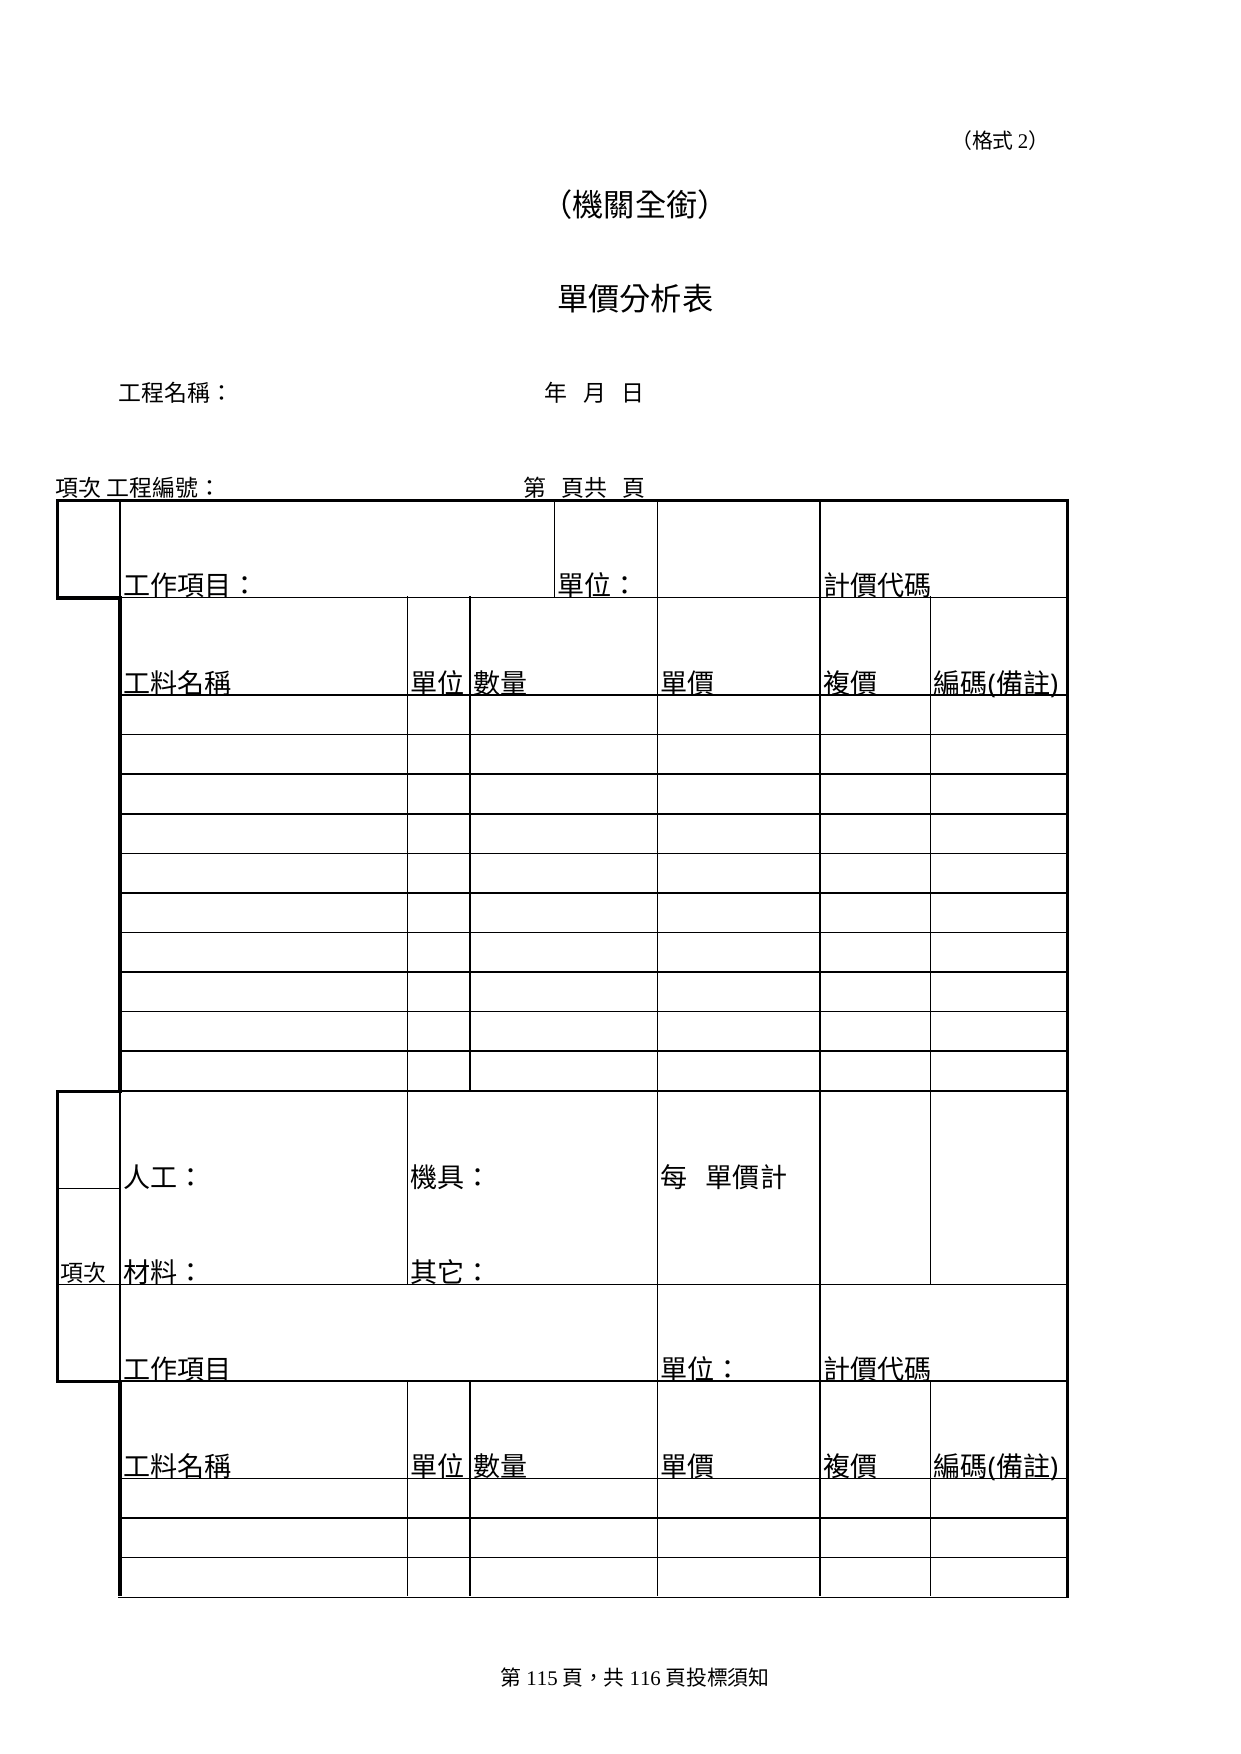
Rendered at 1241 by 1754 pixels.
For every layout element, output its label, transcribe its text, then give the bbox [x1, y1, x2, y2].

table_cell [408, 1012, 469, 1050]
table_cell [821, 815, 930, 852]
table_cell [408, 933, 469, 971]
table_cell [471, 735, 657, 773]
table_cell [58, 1050, 118, 1090]
table_cell 計價代碼 [821, 1285, 1066, 1380]
table_cell [58, 734, 118, 773]
table_cell 工作項目 [121, 1285, 657, 1380]
table_cell 單位 [408, 1382, 469, 1478]
text （機關全銜） [118, 120, 1152, 215]
table_cell [658, 854, 819, 892]
table_cell [58, 1383, 118, 1478]
table_cell [471, 1052, 657, 1090]
table_cell [821, 1519, 930, 1557]
table_cell [931, 1012, 1066, 1050]
table_cell [122, 854, 407, 892]
table_cell [122, 1558, 407, 1596]
table_cell [59, 1285, 119, 1380]
table_cell [658, 1558, 819, 1596]
table_cell [408, 815, 469, 852]
table_cell [408, 1052, 469, 1090]
table_cell [658, 1012, 819, 1050]
table_cell [931, 1479, 1066, 1517]
table_cell [408, 894, 469, 932]
table_cell [122, 696, 407, 734]
table_cell [821, 973, 930, 1011]
table_cell [471, 854, 657, 892]
table_cell [122, 1479, 407, 1517]
table_cell [122, 973, 407, 1011]
table_cell [58, 694, 118, 734]
table_cell 每 單價計 [658, 1092, 819, 1284]
table_cell [931, 854, 1066, 892]
table_cell [821, 775, 930, 813]
table_cell 項次 [59, 1189, 119, 1284]
table_cell [931, 775, 1066, 813]
table_header 單位： [555, 502, 657, 596]
table_cell [408, 1558, 469, 1596]
table_cell [408, 1479, 469, 1517]
table_cell 人工： 材料： [121, 1092, 407, 1284]
table_cell [658, 775, 819, 813]
table_cell 編碼(備註) [931, 1382, 1066, 1478]
table_cell [408, 735, 469, 773]
table_cell [122, 1012, 407, 1050]
table_cell [58, 600, 118, 694]
table_cell [931, 894, 1066, 932]
table_cell [58, 853, 118, 892]
table_cell [58, 892, 118, 932]
table_cell [931, 1052, 1066, 1090]
table_cell 單位 [408, 598, 469, 694]
table_cell 單位： [658, 1285, 819, 1380]
table_cell 複價 [821, 1382, 930, 1478]
table_cell [658, 735, 819, 773]
table_cell [471, 1558, 657, 1596]
table_cell [122, 815, 407, 852]
table_cell 工料名稱 [122, 598, 407, 694]
table_cell [821, 735, 930, 773]
table_cell [58, 1517, 118, 1557]
table_cell [471, 1479, 657, 1517]
table_cell [122, 894, 407, 932]
table_cell [122, 1052, 407, 1090]
table_cell [58, 932, 118, 971]
table_cell [408, 854, 469, 892]
table_cell 單價 [658, 1382, 819, 1478]
table_cell [471, 973, 657, 1011]
table_cell 機具： 其它： [408, 1092, 657, 1284]
table_cell 複價 [821, 598, 930, 694]
table_cell [471, 933, 657, 971]
table_cell [471, 815, 657, 852]
table_cell [122, 933, 407, 971]
table_cell [122, 775, 407, 813]
table_cell [931, 1558, 1066, 1596]
table_cell 單價 [658, 598, 819, 694]
table_cell 數量 [471, 598, 657, 694]
table_cell [931, 735, 1066, 773]
table_cell [58, 813, 118, 852]
table_cell [122, 735, 407, 773]
table_cell [658, 973, 819, 1011]
table_cell [821, 1092, 930, 1284]
table_cell [821, 1558, 930, 1596]
table_cell [658, 1479, 819, 1517]
table_cell [821, 1012, 930, 1050]
table_header [59, 502, 119, 596]
table_cell [821, 894, 930, 932]
table_cell [471, 1519, 657, 1557]
table_cell [58, 1557, 118, 1596]
table_header [658, 502, 819, 596]
table_cell [931, 696, 1066, 734]
table_cell [658, 815, 819, 852]
table_cell [931, 815, 1066, 852]
table_cell [471, 696, 657, 734]
table_cell [471, 894, 657, 932]
table_cell [931, 1519, 1066, 1557]
table_cell [471, 775, 657, 813]
table_cell [408, 1519, 469, 1557]
table_cell [821, 696, 930, 734]
table_cell [58, 1478, 118, 1517]
text 工程名稱： 年 月 日 [118, 309, 1152, 404]
table_cell [821, 933, 930, 971]
table_cell [59, 1093, 119, 1188]
table_cell [471, 1012, 657, 1050]
table_cell [658, 1519, 819, 1557]
table_cell [931, 973, 1066, 1011]
table_cell [408, 696, 469, 734]
table_cell [58, 971, 118, 1011]
table_cell [821, 854, 930, 892]
table_cell [58, 1011, 118, 1050]
table_cell 工料名稱 [122, 1382, 407, 1478]
table_cell [931, 933, 1066, 971]
table_header 計價代碼 [821, 502, 1066, 596]
table_cell [821, 1052, 930, 1090]
text 項次 工程編號： 第 頁共 頁 [56, 404, 1152, 499]
text （格式2） [951, 125, 1083, 155]
table_cell [658, 933, 819, 971]
table_cell [821, 1479, 930, 1517]
table_cell [408, 775, 469, 813]
table_cell [658, 696, 819, 734]
table_cell 編碼(備註) [931, 598, 1066, 694]
table_cell [931, 1092, 1066, 1284]
table_cell [122, 1519, 407, 1557]
table_cell 數量 [471, 1382, 657, 1478]
text 單價分析表 [118, 215, 1152, 309]
table_header 工作項目： [121, 502, 554, 596]
table_cell [658, 1052, 819, 1090]
table_cell [58, 773, 118, 813]
table_cell [408, 973, 469, 1011]
table_cell [658, 894, 819, 932]
